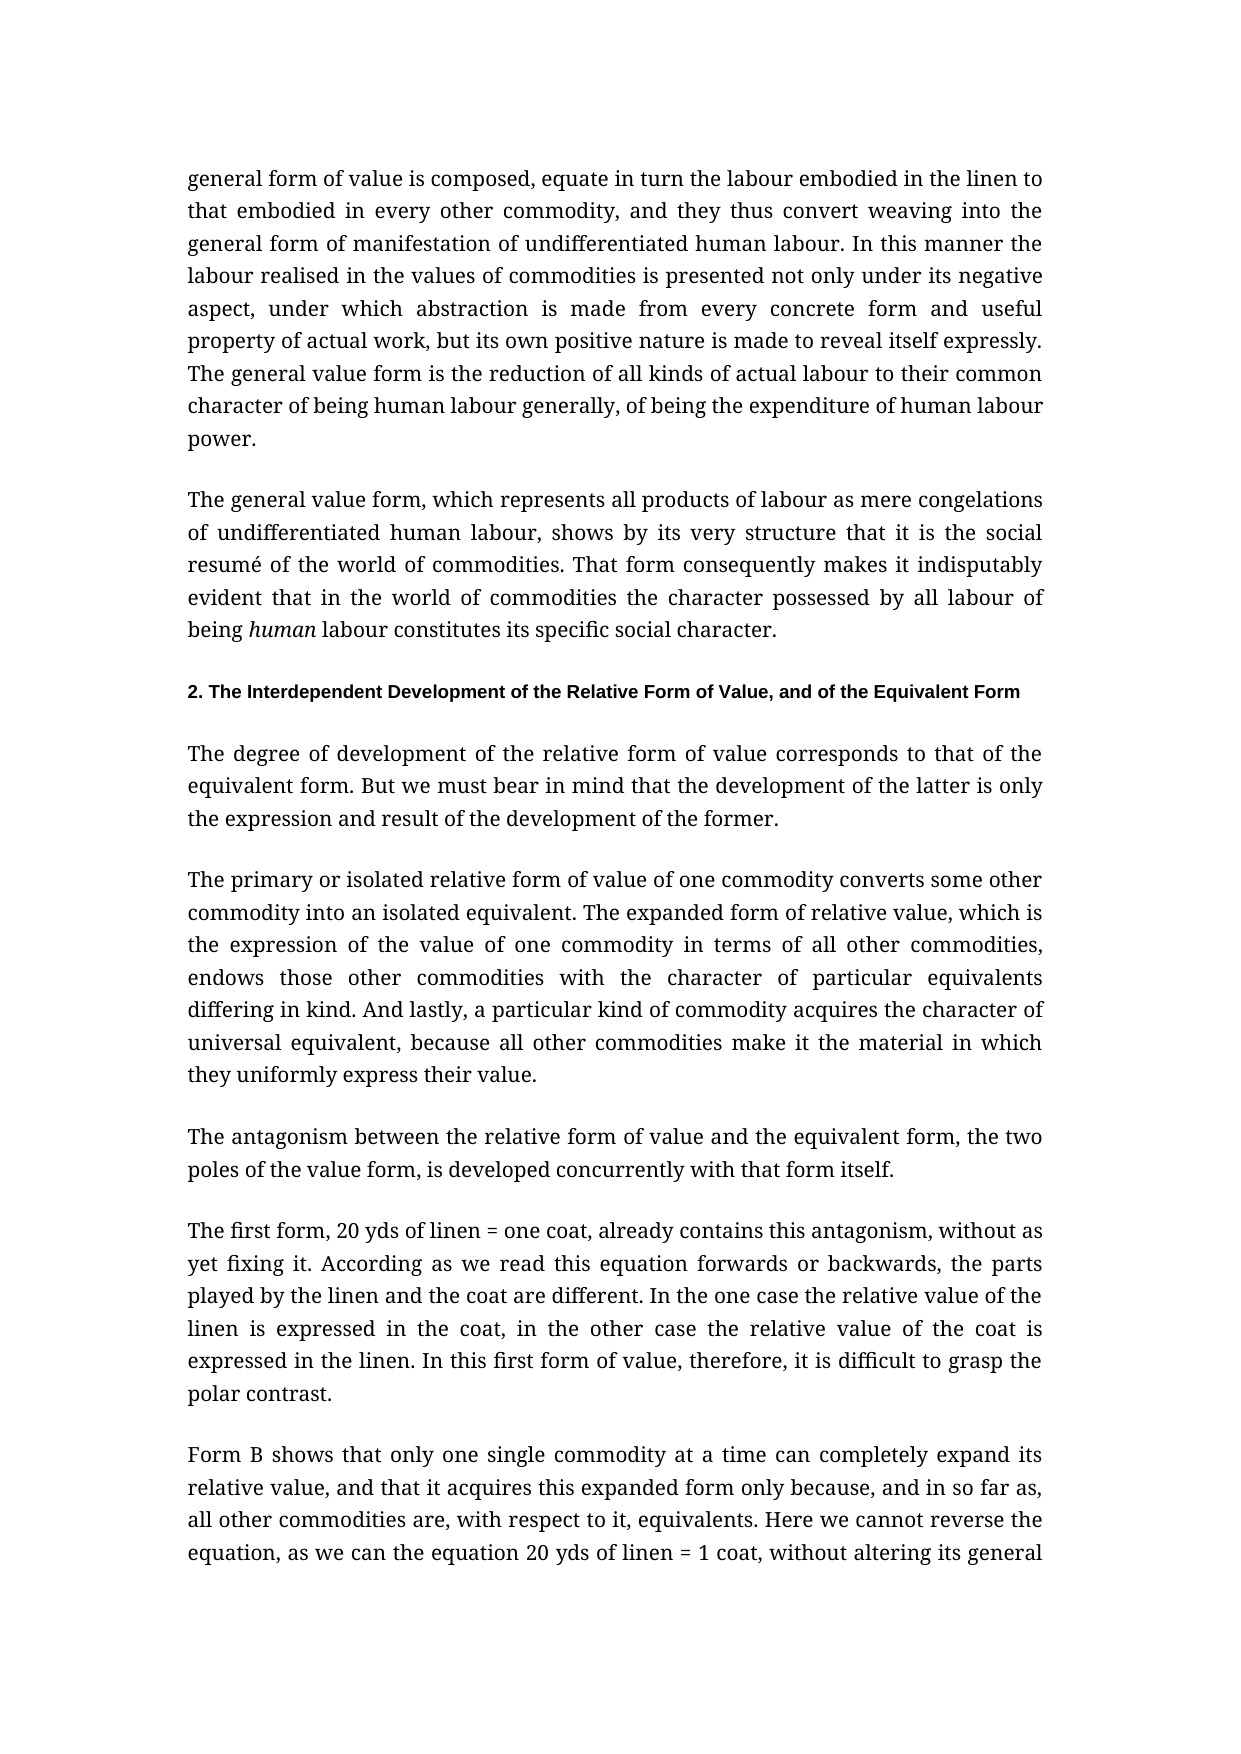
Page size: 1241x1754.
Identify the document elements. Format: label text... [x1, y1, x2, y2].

text The first form, 20 yds of linen = one coat, already contains this antagonism, without as yet fixing it. According as we read this equation forwards or backwards, the parts played by the linen and the coat are different. In the one case the relative value of the linen is expressed in the coat, in the other case the relative value of the coat is expressed in the linen. In this first form of value, therefore, it is difficult to grasp the polar contrast. [187, 1214, 1044, 1409]
text The primary or isolated relative form of value of one commodity converts some other commodity into an isolated equivalent. The expanded form of relative value, which is the expression of the value of one commodity in terms of all other commodities, endows those other commodities with the character of particular equivalents differing in kind. And lastly, a particular kind of commodity acquires the character of universal equivalent, because all other commodities make it the material in which they uniformly express their value. [187, 864, 1044, 1091]
text The general value form, which represents all products of labour as mere congelations of undifferentiated human labour, shows by its very structure that it is the social resumé of the world of commodities. That form consequently makes it indisputably evident that in the world of commodities the character possessed by all labour of being human labour constitutes its specific social character. [187, 484, 1044, 646]
text The degree of development of the relative form of value corresponds to that of the equivalent form. But we must bear in mind that the development of the latter is only the expression and result of the development of the former. [187, 737, 1044, 834]
subtitle 2. The Interdependent Development of the Relative Form of Value, and of the Equivalent Form [187, 675, 1044, 708]
text The antagonism between the relative form of value and the equivalent form, the two poles of the value form, is developed concurrently with that form itself. [187, 1120, 1044, 1185]
text Form B shows that only one single commodity at a time can completely expand its relative value, and that it acquires this expanded form only because, and in so far as, all other commodities are, with respect to it, equivalents. Here we cannot reverse the equation, as we can the equation 20 yds of linen = 1 coat, without altering its general [187, 1439, 1044, 1569]
text general form of value is composed, equate in turn the labour embodied in the linen to that embodied in every other commodity, and they thus convert weaving into the general form of manifestation of undifferentiated human labour. In this manner the labour realised in the values of commodities is presented not only under its negative aspect, under which abstraction is made from every concrete form and useful property of actual work, but its own positive nature is made to reveal itself expressly. The general value form is the reduction of all kinds of actual labour to their common character of being human labour generally, of being the expenditure of human labour power. [187, 162, 1044, 454]
